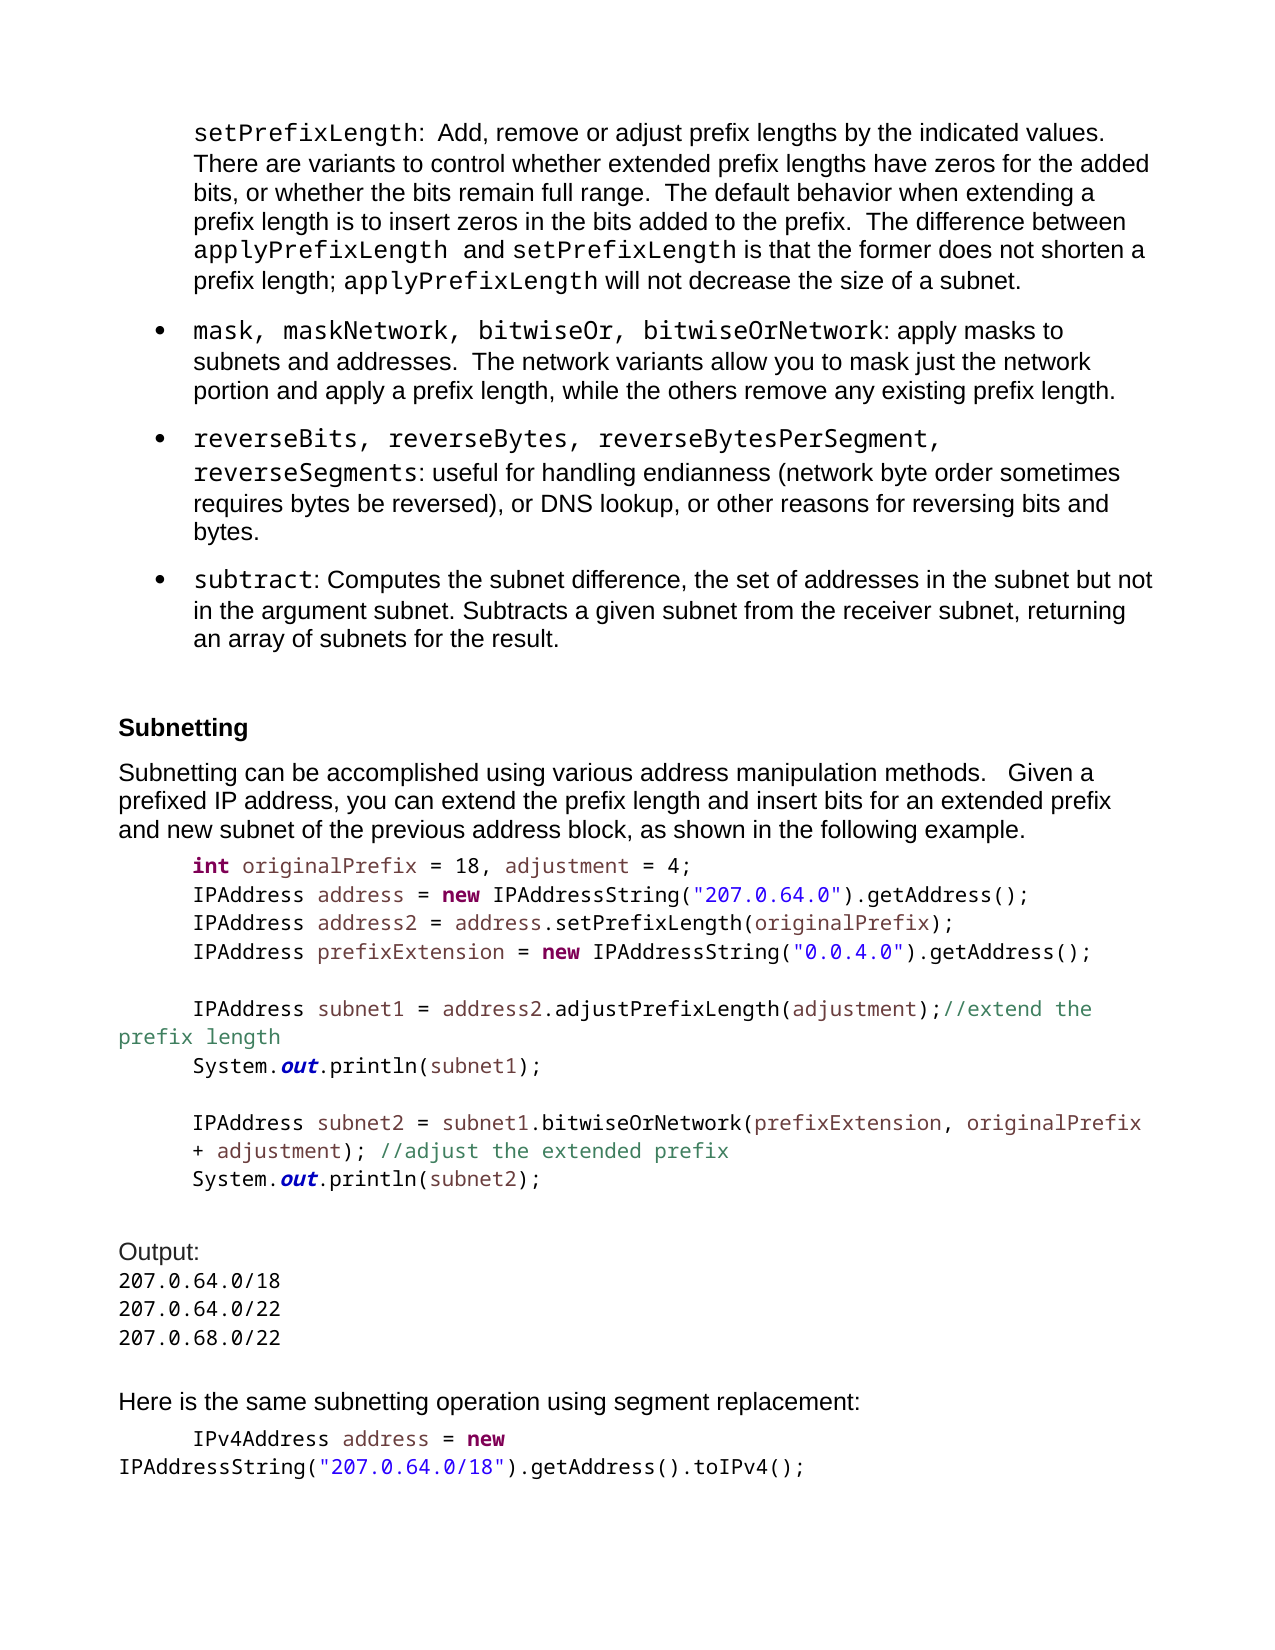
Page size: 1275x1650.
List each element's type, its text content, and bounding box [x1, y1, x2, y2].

text System.out.println(subnet1); [118, 1051, 1157, 1079]
list reverseBits, reverseBytes, reverseBytesPerSegment, reverseSegments: useful for handling endianness (network byte order sometimes requires bytes be reversed), or DNS lookup, or other reasons for reversing bits and bytes. [156, 420, 1157, 546]
text IPAddress prefixExtension = new IPAddressString("0.0.4.0").getAddress(); [118, 937, 1157, 965]
text Subnetting [118, 713, 1157, 742]
text Subnetting can be accomplished using various address manipulation methods. Given a prefixed IP address, you can extend the prefix length and insert bits for an extended prefix and new subnet of the previous address block, as shown in the following example. [118, 758, 1157, 844]
text IPAddress address = new IPAddressString("207.0.64.0").getAddress(); [118, 880, 1157, 908]
text IPAddress address2 = address.setPrefixLength(originalPrefix); [118, 908, 1157, 937]
text Output: 207.0.64.0/18 [118, 1237, 1157, 1294]
text 207.0.68.0/22 [118, 1323, 1157, 1351]
list subtract: Computes the subnet difference, the set of addresses in the subnet but not in the argument subnet. Subtracts a given subnet from the receiver subnet, returning an array of subnets for the result. [156, 562, 1157, 653]
text IPv4Address address = new IPAddressString("207.0.64.0/18").getAddress().toIPv4(); [118, 1424, 1157, 1481]
text 207.0.64.0/22 [118, 1294, 1157, 1323]
list mask, maskNetwork, bitwiseOr, bitwiseOrNetwork: apply masks to subnets and addresses. The network variants allow you to mask just the network portion and apply a prefix length, while the others remove any existing prefix length. [156, 313, 1157, 404]
text IPAddress subnet2 = subnet1.bitwiseOrNetwork(prefixExtension, originalPrefix + adjustment); //adjust the extended prefix System.out.println(subnet2); [192, 1108, 1157, 1193]
text Here is the same subnetting operation using segment replacement: [118, 1387, 1157, 1416]
text IPAddress subnet1 = address2.adjustPrefixLength(adjustment);//extend the prefix length [118, 994, 1157, 1051]
list setPrefixLength: Add, remove or adjust prefix lengths by the indicated values. There are variants to control whether extended prefix lengths have zeros for the added bits, or whether the bits remain full range. The default behavior when extending a prefix length is to insert zeros in the bits added to the prefix. The difference between applyPrefixLength and setPrefixLength is that the former does not shorten a prefix length; applyPrefixLength will not decrease the size of a subnet. [156, 118, 1157, 297]
text int originalPrefix = 18, adjustment = 4; [118, 852, 1157, 880]
